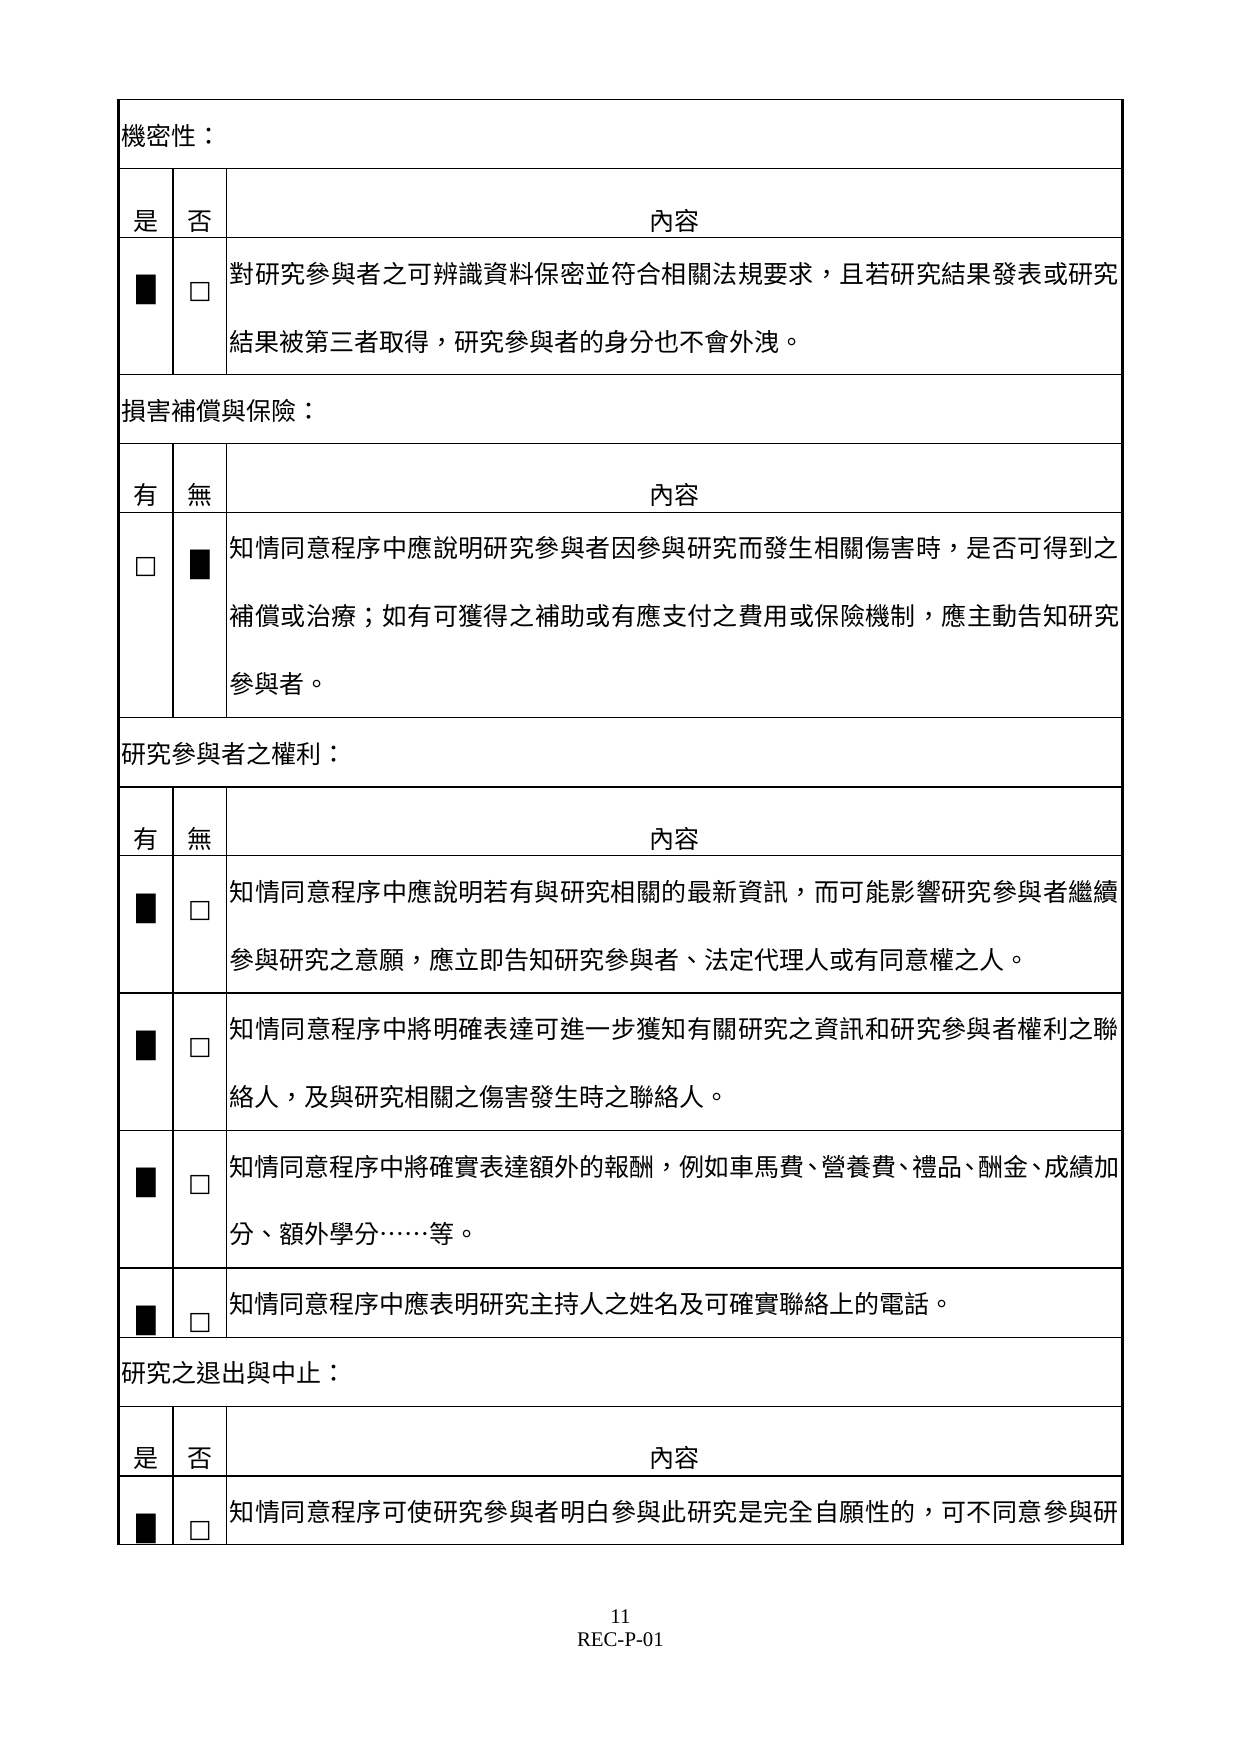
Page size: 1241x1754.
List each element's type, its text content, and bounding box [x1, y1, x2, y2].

table_cell 有 [120, 444, 172, 512]
table_cell 無 [174, 444, 226, 512]
table_cell 有 [120, 788, 172, 855]
table_cell 內容 [227, 169, 1121, 237]
table_cell □ [174, 238, 226, 374]
table_cell □ [174, 1477, 226, 1544]
table_cell 知情同意程序中將明確表達可進一步獲知有關研究之資訊和研究參與者權利之聯絡人，及與研究相關之傷害發生時之聯絡人。 [227, 994, 1121, 1129]
table_cell 知情同意程序中應說明若有與研究相關的最新資訊，而可能影響研究參與者繼續參與研究之意願，應立即告知研究參與者、法定代理人或有同意權之人。 [227, 856, 1121, 992]
table_cell 否 [174, 169, 226, 237]
table_cell □ [174, 1131, 226, 1267]
table_cell 內容 [227, 1407, 1121, 1475]
table_cell 知情同意程序中應說明研究參與者因參與研究而發生相關傷害時，是否可得到之補償或治療；如有可獲得之補助或有應支付之費用或保險機制，應主動告知研究參與者。 [227, 513, 1121, 717]
table_cell █ [120, 1269, 172, 1336]
table_cell 知情同意程序可使研究參與者明白參與此研究是完全自願性的，可不同意參與研 [227, 1477, 1121, 1544]
table_cell 知情同意程序中將確實表達額外的報酬，例如車馬費、營養費、禮品、酬金、成績加分、額外學分……等。 [227, 1131, 1121, 1267]
table_cell 損害補償與保險： [120, 375, 1121, 443]
table_cell 否 [174, 1407, 226, 1475]
table_cell 研究參與者之權利： [120, 718, 1121, 786]
table_cell 內容 [227, 444, 1121, 512]
table_cell 是 [120, 169, 172, 237]
table_cell 研究之退出與中止： [120, 1338, 1121, 1406]
table_cell █ [120, 856, 172, 992]
table_cell □ [120, 513, 172, 717]
table_cell █ [120, 994, 172, 1129]
table_cell 無 [174, 788, 226, 855]
table_cell █ [120, 238, 172, 374]
table_cell 內容 [227, 788, 1121, 855]
table_cell □ [174, 856, 226, 992]
table_cell █ [120, 1131, 172, 1267]
table_cell □ [174, 1269, 226, 1336]
table_cell 知情同意程序中應表明研究主持人之姓名及可確實聯絡上的電話。 [227, 1269, 1121, 1336]
table_cell █ [120, 1477, 172, 1544]
table_cell █ [174, 513, 226, 717]
table_cell □ [174, 994, 226, 1129]
table_cell 機密性： [120, 100, 1121, 168]
table_cell 是 [120, 1407, 172, 1475]
table_cell 對研究參與者之可辨識資料保密並符合相關法規要求，且若研究結果發表或研究結果被第三者取得，研究參與者的身分也不會外洩。 [227, 238, 1121, 374]
